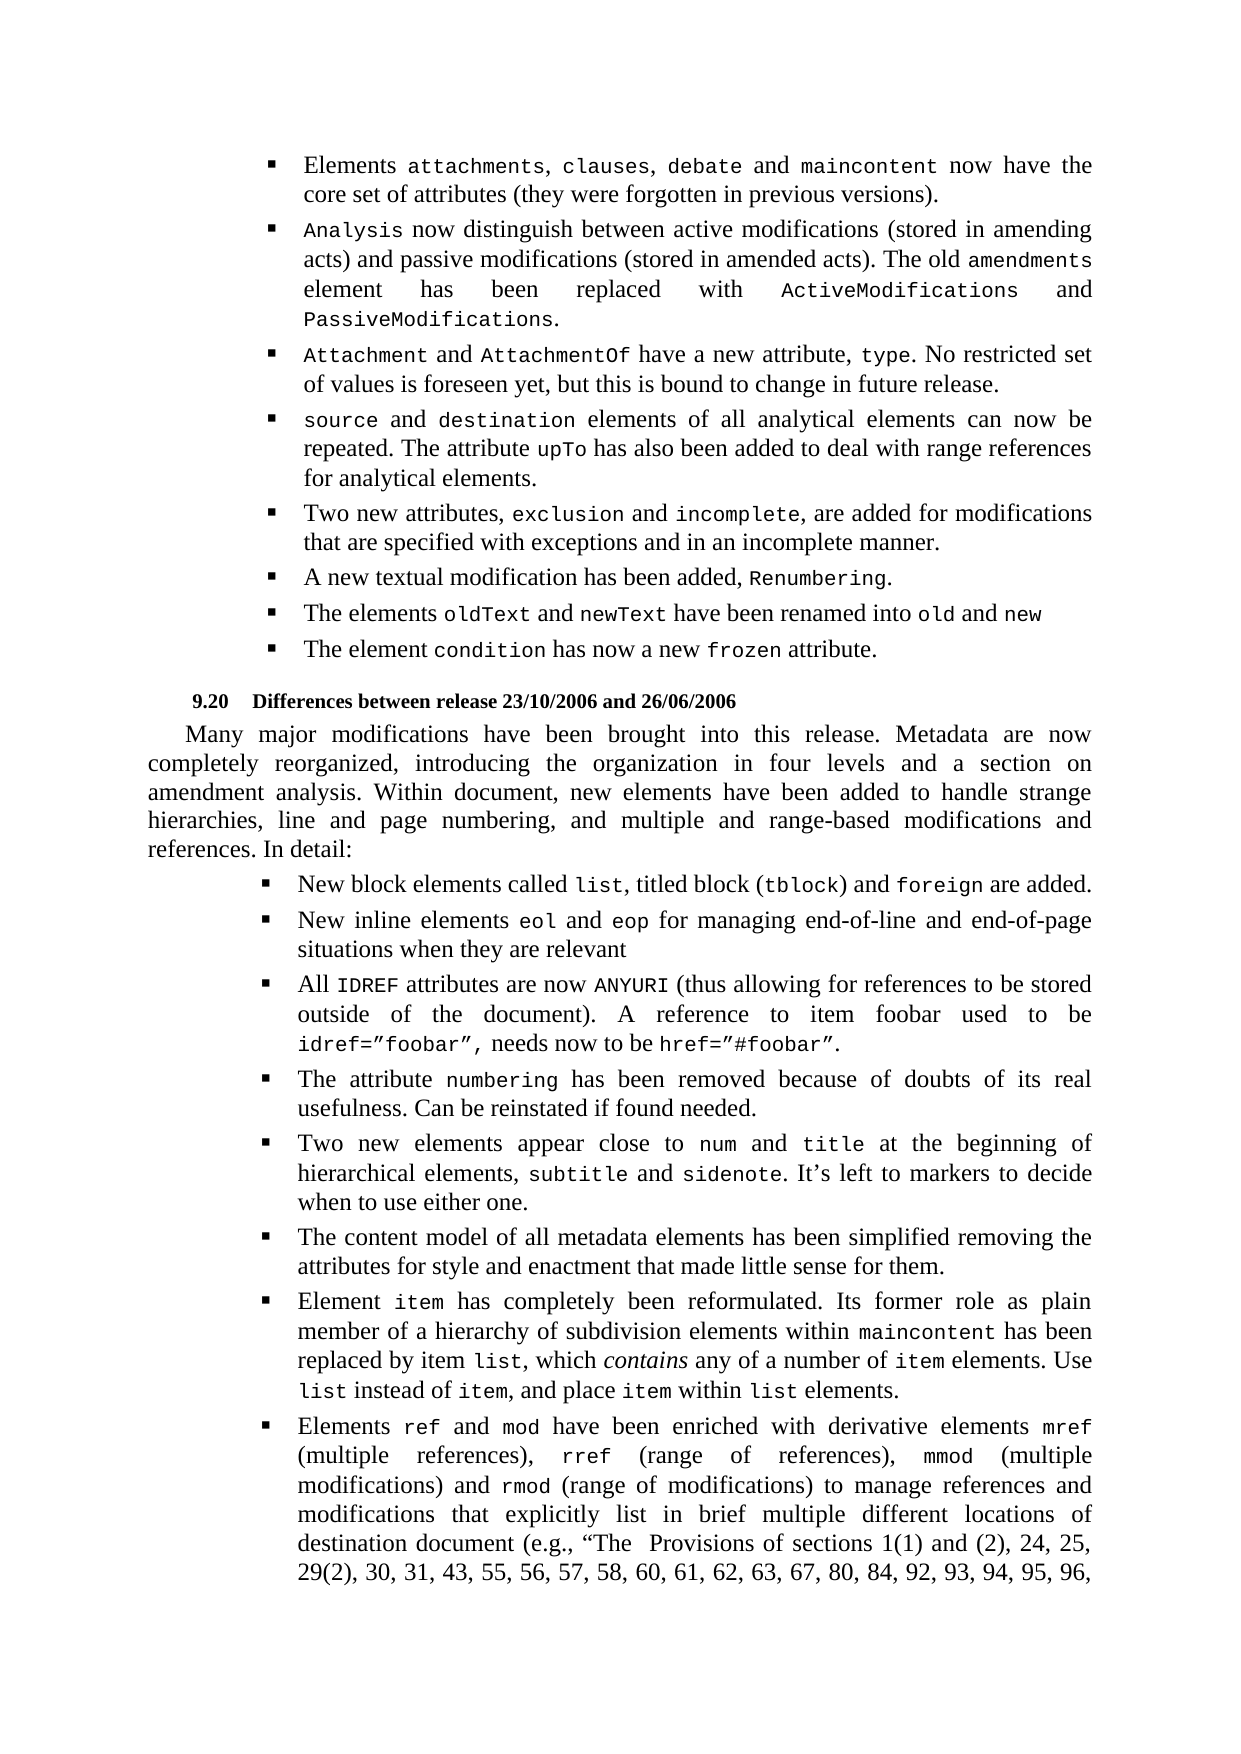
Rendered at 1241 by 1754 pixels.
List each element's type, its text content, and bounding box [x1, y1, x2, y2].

list New inline elements eol and eop for managing end-of-line and end-of-page situations when they are relevant [260, 905, 1092, 963]
list Attachment and AttachmentOf have a new attribute, type. No restricted set of values is foreseen yet, but this is bound to change in future release. [266, 339, 1092, 397]
list Two new elements appear close to num and title at the beginning of hierarchical elements, subtitle and sidenote. It’s left to markers to decide when to use either one. [260, 1128, 1092, 1216]
list source and destination elements of all analytical elements can now be repeated. The attribute upTo has also been added to deal with range references for analytical elements. [266, 404, 1092, 492]
list A new textual modification has been added, Renumbering. [266, 562, 1092, 592]
list The attribute numbering has been removed because of doubts of its real usefulness. Can be reinstated if found needed. [260, 1064, 1092, 1122]
text Many major modifications have been brought into this release. Metadata are now completely reorganized, introducing the organization in four levels and a section on amendment analysis. Within document, new elements have been added to handle strange hierarchies, line and page numbering, and multiple and range-based modifications and references. In detail: [148, 719, 1092, 863]
list Elements attachments, clauses, debate and maincontent now have the core set of attributes (they were forgotten in previous versions). [266, 150, 1092, 208]
list Analysis now distinguish between active modifications (stored in amending acts) and passive modifications (stored in amended acts). The old amendments element has been replaced with ActiveModifications and PassiveModifications. [266, 214, 1092, 333]
list Two new attributes, exclusion and incomplete, are added for modifications that are specified with exceptions and in an incomplete manner. [266, 498, 1092, 556]
list Element item has completely been reformulated. Its former role as plain member of a hierarchy of subdivision elements within maincontent has been replaced by item list, which contains any of a number of item elements. Use list instead of item, and place item within list elements. [260, 1286, 1092, 1404]
list The content model of all metadata elements has been simplified removing the attributes for style and enactment that made little sense for them. [260, 1222, 1092, 1280]
list Elements ref and mod have been enriched with derivative elements mref (multiple references), rref (range of references), mmod (multiple modifications) and rmod (range of modifications) to manage references and modifications that explicitly list in brief multiple different locations of destination document (e.g., “The Provisions of sections 1(1) and (2), 24, 25, 29(2), 30, 31, 43, 55, 56, 57, 58, 60, 61, 62, 63, 67, 80, 84, 92, 93, 94, 95, 96, [260, 1411, 1092, 1586]
subtitle Differences between release 23/10/2006 and 26/06/2006 [192, 689, 1092, 713]
list The element condition has now a new frozen attribute. [266, 634, 1092, 664]
list All IDREF attributes are now ANYURI (thus allowing for references to be stored outside of the document). A reference to item foobar used to be idref=”foobar”, needs now to be href=”#foobar”. [260, 969, 1092, 1057]
list New block elements called list, titled block (tblock) and foreign are added. [260, 869, 1092, 899]
list The elements oldText and newText have been renamed into old and new [266, 598, 1092, 628]
